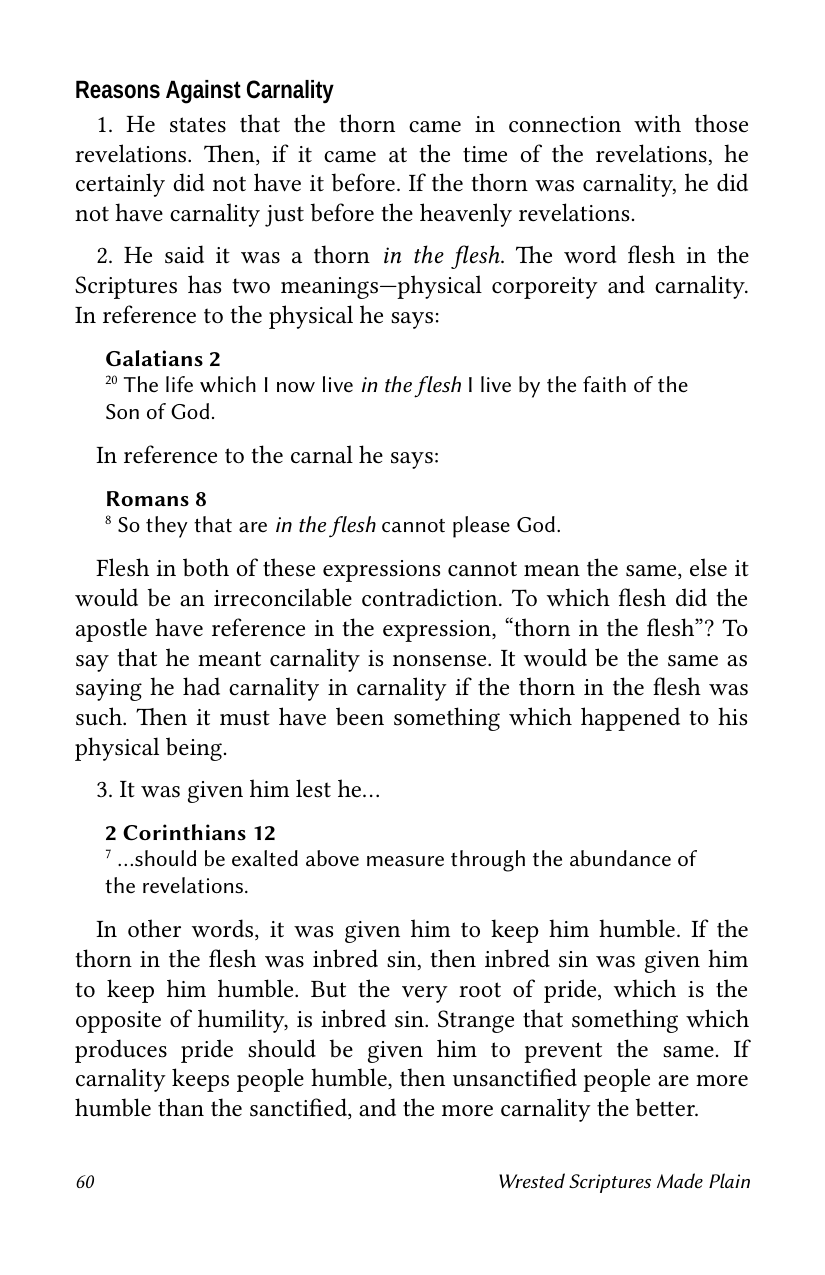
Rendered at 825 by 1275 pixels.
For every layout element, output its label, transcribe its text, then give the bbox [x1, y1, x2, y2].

text Romans 8 [105, 486, 750, 512]
text In other words, it was given him to keep him humble. If the thorn in the flesh was inbred sin, then inbred sin was given him to keep him humble. But the very root of pride, which is the opposite of humility, is inbred sin. Strange that something which produces pride should be given him to prevent the same. If carnality keeps people humble, then unsanctified people are more humble than the sanctified, and the more carnality the better. [75, 915, 750, 1123]
text 20 The life which I now live in the flesh I live by the faith of the Son of God. [105, 372, 720, 425]
text 7 ...should be exalted above measure through the abundance of the revelations. [105, 846, 720, 899]
text 8 So they that are in the flesh cannot please God. [105, 512, 720, 538]
text 3. It was given him lest he… [75, 775, 750, 804]
text 2. He said it was a thorn in the flesh. The word flesh in the Scriptures has two meanings—physical corporeity and carnality. In reference to the physical he says: [75, 241, 750, 330]
subtitle Reasons Against Carnality [75, 75, 750, 104]
text In reference to the carnal he says: [75, 441, 750, 469]
text Flesh in both of these expressions cannot mean the same, else it would be an irreconcilable contradiction. To which flesh did the apostle have reference in the expression, “thorn in the flesh”? To say that he meant carnality is nonsense. It would be the same as saying he had carnality in carnality if the thorn in the flesh was such. Then it must have been something which happened to his physical being. [75, 554, 750, 762]
text Galatians 2 [105, 346, 750, 372]
text 2 Corinthians 12 [105, 820, 750, 846]
text 1. He states that the thorn came in connection with those revelations. Then, if it came at the time of the revelations, he certainly did not have it before. If the thorn was carnality, he did not have carnality just before the heavenly revelations. [75, 110, 750, 228]
